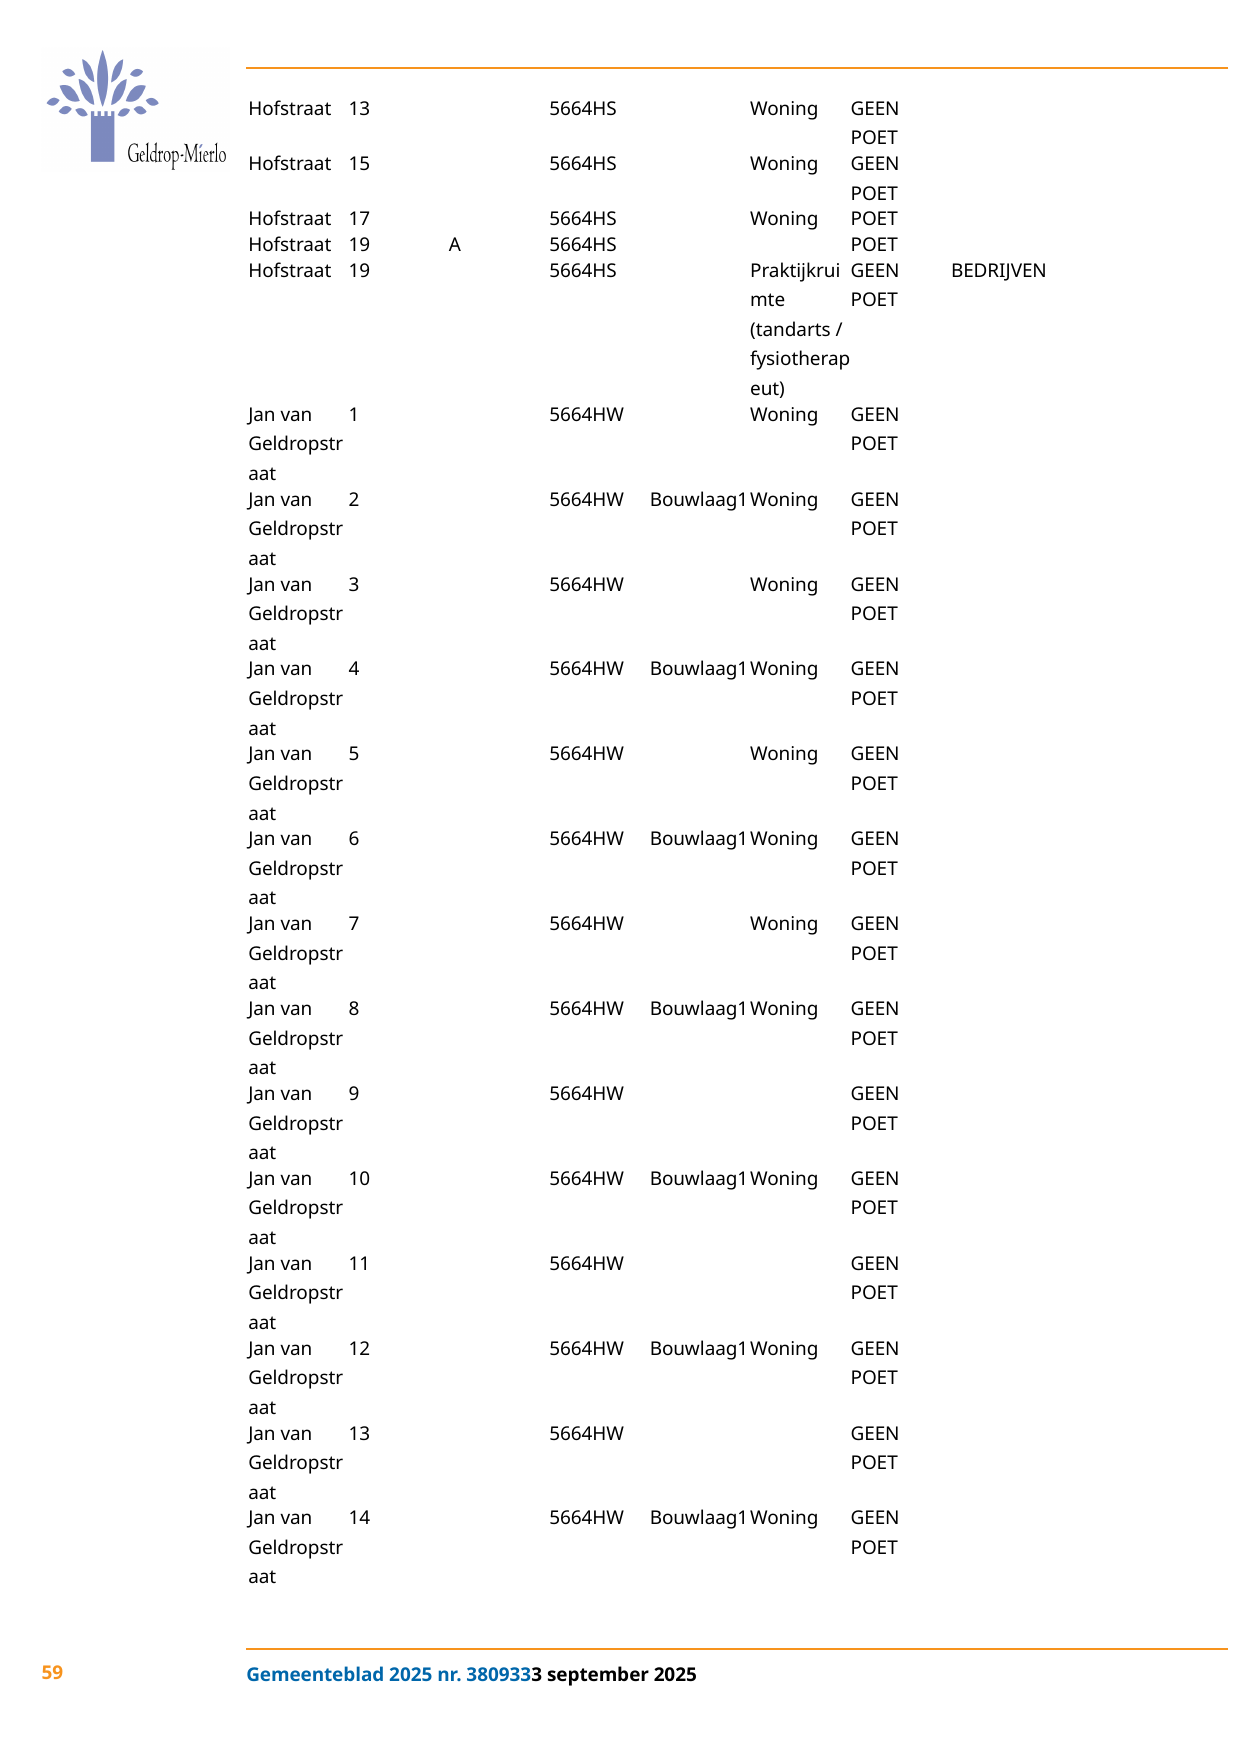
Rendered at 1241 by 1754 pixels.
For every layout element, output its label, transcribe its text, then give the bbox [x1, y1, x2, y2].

table_cell 14 [348, 1505, 449, 1589]
table_cell Jan van Geldropstraat [248, 1420, 348, 1504]
table_cell [449, 1335, 549, 1420]
table_cell Woning [750, 486, 850, 571]
table_cell Hofstraat [248, 257, 348, 401]
table_cell Jan van Geldropstraat [248, 995, 348, 1080]
table_cell Hofstraat [248, 231, 348, 257]
table_cell Hofstraat [248, 205, 348, 231]
table_cell [449, 1165, 549, 1250]
table_cell 5664HW [549, 401, 649, 486]
table_cell [951, 1080, 1051, 1165]
table_cell Bouwlaag1 [650, 1505, 750, 1589]
table_cell Jan van Geldropstraat [248, 741, 348, 825]
table_cell [650, 257, 750, 401]
table_cell Hofstraat [248, 150, 348, 205]
table_cell [449, 571, 549, 656]
table_cell GEEN POET [850, 1250, 951, 1335]
table_cell [750, 1250, 850, 1335]
table_cell Jan van Geldropstraat [248, 486, 348, 571]
table_cell GEEN POET [850, 486, 951, 571]
table_cell GEEN POET [850, 401, 951, 486]
table_cell [951, 1420, 1051, 1504]
table_cell 5664HW [549, 571, 649, 656]
table_cell 4 [348, 656, 449, 741]
table_cell [449, 1420, 549, 1504]
table_cell 5664HS [549, 231, 649, 257]
table_cell [650, 571, 750, 656]
table_cell [449, 1080, 549, 1165]
table_cell [951, 656, 1051, 741]
table_cell Bouwlaag1 [650, 656, 750, 741]
table_cell [951, 95, 1051, 150]
table_cell Woning [750, 741, 850, 825]
table_cell [650, 231, 750, 257]
table_cell [750, 231, 850, 257]
table_cell [750, 1420, 850, 1504]
table_cell GEEN POET [850, 1165, 951, 1250]
table_cell 5 [348, 741, 449, 825]
table_cell [951, 150, 1051, 205]
table_cell 19 [348, 231, 449, 257]
table_cell 1 [348, 401, 449, 486]
table_cell GEEN POET [850, 741, 951, 825]
table_cell [449, 257, 549, 401]
table_cell 15 [348, 150, 449, 205]
table_cell [449, 995, 549, 1080]
table_cell [951, 205, 1051, 231]
table_cell GEEN POET [850, 910, 951, 995]
table_cell 6 [348, 825, 449, 910]
table_cell 5664HS [549, 257, 649, 401]
table_cell [449, 656, 549, 741]
table_cell 5664HW [549, 1165, 649, 1250]
table_cell 3 [348, 571, 449, 656]
table_cell [951, 825, 1051, 910]
table_cell Hofstraat [248, 95, 348, 150]
table_cell Jan van Geldropstraat [248, 656, 348, 741]
table_cell 5664HW [549, 1335, 649, 1420]
table_cell [449, 1250, 549, 1335]
table_cell [951, 741, 1051, 825]
table_cell Woning [750, 150, 850, 205]
table_cell GEEN POET [850, 257, 951, 401]
table_cell GEEN POET [850, 1505, 951, 1589]
table_cell [951, 1335, 1051, 1420]
table_cell Jan van Geldropstraat [248, 1250, 348, 1335]
table_cell Bouwlaag1 [650, 486, 750, 571]
table_cell 7 [348, 910, 449, 995]
table_cell [650, 1080, 750, 1165]
table_cell Woning [750, 1165, 850, 1250]
table_cell POET [850, 205, 951, 231]
table_cell GEEN POET [850, 95, 951, 150]
table_cell [449, 486, 549, 571]
table_cell [951, 231, 1051, 257]
table_cell GEEN POET [850, 1420, 951, 1504]
table_cell 12 [348, 1335, 449, 1420]
table_cell [750, 1080, 850, 1165]
table_cell 5664HW [549, 1080, 649, 1165]
table_cell [951, 1165, 1051, 1250]
table_cell 5664HS [549, 205, 649, 231]
table_cell Jan van Geldropstraat [248, 1505, 348, 1589]
table_cell 9 [348, 1080, 449, 1165]
table_cell Woning [750, 1505, 850, 1589]
table_cell Bouwlaag1 [650, 995, 750, 1080]
table_cell Bouwlaag1 [650, 825, 750, 910]
table_cell 5664HW [549, 741, 649, 825]
table_cell [951, 1505, 1051, 1589]
table_cell [951, 1250, 1051, 1335]
table_cell GEEN POET [850, 656, 951, 741]
table_cell 5664HS [549, 95, 649, 150]
table_cell Bouwlaag1 [650, 1165, 750, 1250]
table_cell GEEN POET [850, 825, 951, 910]
table_cell Woning [750, 1335, 850, 1420]
table_cell 5664HW [549, 995, 649, 1080]
table_cell [650, 910, 750, 995]
table_cell Praktijkruimte (tandarts / fysiotherapeut) [750, 257, 850, 401]
table_cell 5664HW [549, 1250, 649, 1335]
table_cell [951, 401, 1051, 486]
table_cell [951, 995, 1051, 1080]
table_cell GEEN POET [850, 1335, 951, 1420]
table_cell POET [850, 231, 951, 257]
table_cell GEEN POET [850, 571, 951, 656]
table_cell [449, 150, 549, 205]
table_cell Jan van Geldropstraat [248, 1080, 348, 1165]
table_cell 2 [348, 486, 449, 571]
table_cell [951, 571, 1051, 656]
table_cell [650, 401, 750, 486]
table_cell Woning [750, 95, 850, 150]
table_cell [449, 825, 549, 910]
table_cell [449, 1505, 549, 1589]
table_cell [449, 205, 549, 231]
table_cell Jan van Geldropstraat [248, 1335, 348, 1420]
table_cell [650, 95, 750, 150]
table_cell Woning [750, 401, 850, 486]
table_cell 5664HW [549, 656, 649, 741]
table_cell Jan van Geldropstraat [248, 401, 348, 486]
table_cell [650, 1250, 750, 1335]
table_cell 5664HW [549, 1420, 649, 1504]
table_cell [449, 401, 549, 486]
table_cell [449, 910, 549, 995]
table_cell GEEN POET [850, 1080, 951, 1165]
table_cell [449, 95, 549, 150]
table_cell Woning [750, 910, 850, 995]
table_cell 13 [348, 1420, 449, 1504]
table_cell 5664HW [549, 825, 649, 910]
table_cell [650, 150, 750, 205]
table_cell 10 [348, 1165, 449, 1250]
table_cell Woning [750, 205, 850, 231]
table_cell 8 [348, 995, 449, 1080]
table_cell [650, 1420, 750, 1504]
table_cell 5664HW [549, 486, 649, 571]
table_cell GEEN POET [850, 995, 951, 1080]
table_cell [449, 741, 549, 825]
table_cell A [449, 231, 549, 257]
table_cell 11 [348, 1250, 449, 1335]
picture [41, 47, 231, 172]
table_cell Jan van Geldropstraat [248, 825, 348, 910]
table_cell 5664HW [549, 910, 649, 995]
table_cell Jan van Geldropstraat [248, 910, 348, 995]
table_cell 19 [348, 257, 449, 401]
table_cell [650, 205, 750, 231]
table_cell 13 [348, 95, 449, 150]
table_cell [650, 741, 750, 825]
table_cell 17 [348, 205, 449, 231]
table_cell Jan van Geldropstraat [248, 571, 348, 656]
table_cell Woning [750, 995, 850, 1080]
table_cell [951, 910, 1051, 995]
table_cell BEDRIJVEN [951, 257, 1051, 401]
table_cell 5664HS [549, 150, 649, 205]
table_cell 5664HW [549, 1505, 649, 1589]
table_cell GEEN POET [850, 150, 951, 205]
table_cell Woning [750, 571, 850, 656]
table_cell Woning [750, 825, 850, 910]
table_cell [951, 486, 1051, 571]
table_cell Woning [750, 656, 850, 741]
table_cell Bouwlaag1 [650, 1335, 750, 1420]
table_cell Jan van Geldropstraat [248, 1165, 348, 1250]
